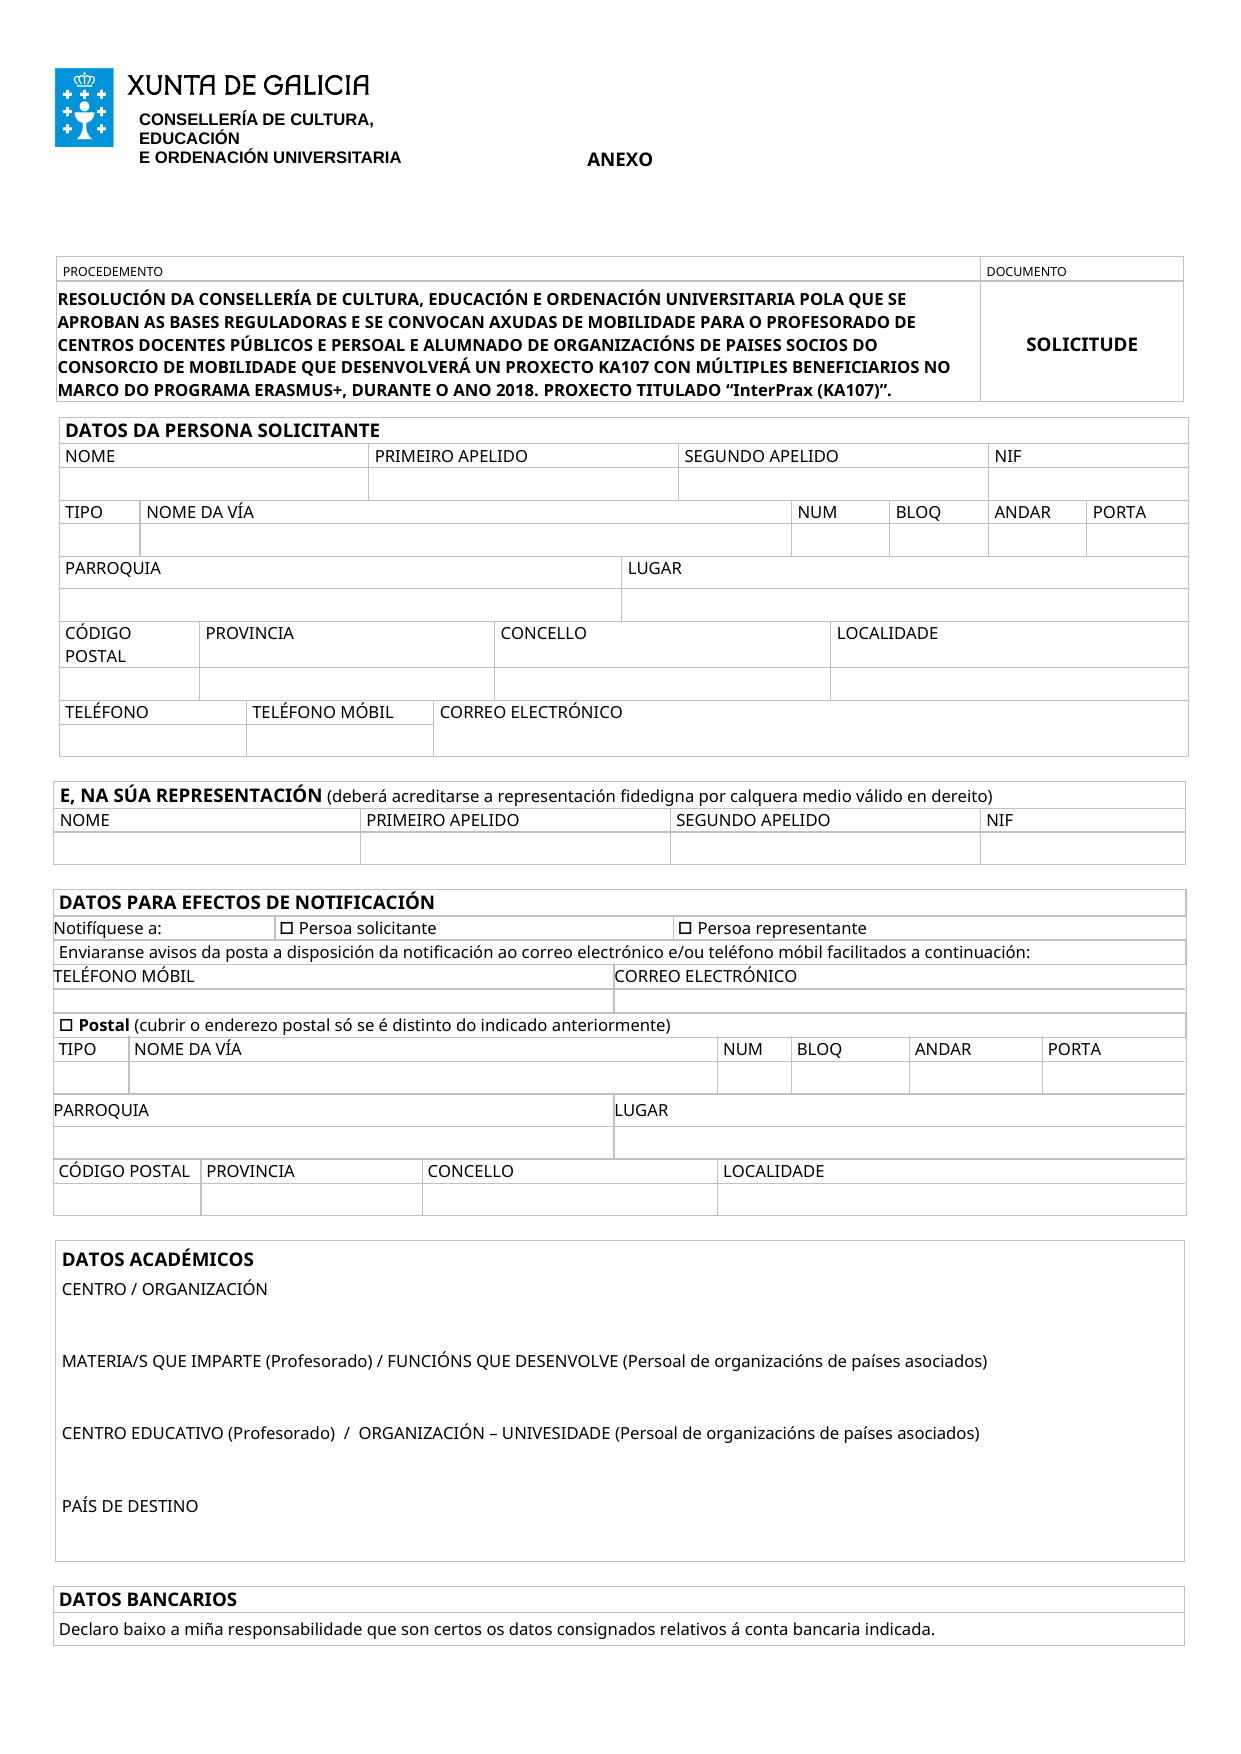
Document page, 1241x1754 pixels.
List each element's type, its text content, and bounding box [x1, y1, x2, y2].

table_cell [54, 990, 613, 1012]
table_cell TELÉFONO [60, 701, 246, 723]
table_cell [361, 833, 670, 864]
table_cell [615, 988, 1186, 1012]
table_cell TIPO [60, 501, 139, 523]
table_cell CORREO ELECTRÓNICO [615, 965, 1186, 988]
table_cell [56, 1524, 1184, 1561]
table_cell [56, 1452, 1184, 1488]
picture [63, 108, 71, 116]
picture [63, 125, 71, 133]
table_cell [792, 524, 889, 556]
table_cell CENTRO / ORGANIZACIÓN [56, 1272, 1184, 1306]
table_cell BLOQ [792, 1038, 909, 1061]
table_cell NIF [989, 444, 1188, 467]
table_cell CENTRO EDUCATIVO (Profesorado) / ORGANIZACIÓN – UNIVESIDADE (Persoal de organizacións de países asociados) [56, 1415, 1184, 1452]
table_cell NUM [792, 501, 889, 523]
table_header DATOS DA PERSONA SOLICITANTE [60, 418, 1188, 443]
table_cell [434, 724, 1188, 756]
table_cell PROVINCIA [202, 1160, 422, 1182]
table_cell NOME DA VÍA [130, 1038, 717, 1061]
picture [98, 125, 105, 133]
picture [98, 90, 105, 98]
table_header DATOS BANCARIOS [54, 1587, 1184, 1612]
table_cell  Persoa representante [674, 917, 1186, 939]
table_cell NOME [60, 444, 368, 467]
table_cell Notifíquese a: [54, 917, 274, 939]
table_cell CÓDIGO POSTAL [60, 622, 199, 667]
table_cell PRIMEIRO APELIDO [369, 444, 678, 467]
table_cell CORREO ELECTRÓNICO [434, 701, 1188, 723]
table_cell [54, 1184, 200, 1215]
table_cell NIF [981, 809, 1185, 831]
table_header E, NA SÚA REPRESENTACIÓN (deberá acreditarse a representación fidedigna por calquera medio válido en dereito) [54, 782, 1185, 808]
table_cell [369, 468, 678, 499]
table_cell NUM [718, 1038, 791, 1061]
table_cell SEGUNDO APELIDO [671, 809, 980, 831]
table_cell LOCALIDADE [831, 622, 1188, 667]
table_cell [718, 1062, 791, 1093]
table_cell PORTA [1087, 501, 1188, 523]
table_cell  Persoa solicitante [276, 917, 673, 939]
table_cell [989, 468, 1188, 499]
table_cell [671, 833, 980, 864]
table_cell CONCELLO [423, 1160, 717, 1182]
table_header DOCUMENTO [981, 257, 1183, 280]
table_cell SOLICITUDE [981, 282, 1183, 401]
table_cell LUGAR [615, 1093, 1186, 1126]
table_cell TIPO [54, 1038, 128, 1061]
table_cell [247, 725, 433, 756]
table_cell LOCALIDADE [718, 1158, 1186, 1182]
table_cell PROVINCIA [200, 622, 494, 667]
table_cell [54, 1127, 613, 1158]
table_cell PARROQUIA [54, 1095, 613, 1126]
picture [75, 102, 94, 139]
table_cell [200, 668, 494, 700]
table_header PROCEDEMENTO [57, 257, 980, 280]
table_cell [679, 468, 988, 499]
table_cell TELÉFONO MÓBIL [54, 965, 613, 988]
table_cell [622, 589, 1188, 621]
table_cell [615, 1126, 1186, 1158]
text ANEXO [533, 146, 707, 172]
table_cell SEGUNDO APELIDO [679, 444, 988, 467]
table_cell [54, 833, 360, 864]
table_cell [60, 725, 246, 756]
table_cell PARROQUIA [60, 557, 621, 588]
table_cell [56, 1306, 1184, 1342]
table_cell [1087, 524, 1188, 556]
table_cell TELÉFONO MÓBIL [247, 701, 433, 723]
picture [114, 68, 414, 148]
table_cell NOME DA VÍA [141, 501, 791, 523]
table_cell Enviaranse avisos da posta a disposición da notificación ao correo electrónico e/ou teléfono móbil facilitados a continuación: [54, 941, 1185, 963]
table_cell [792, 1062, 909, 1093]
table_header DATOS PARA EFECTOS DE NOTIFICACIÓN [54, 890, 1185, 915]
table_cell CÓDIGO POSTAL [54, 1160, 200, 1182]
table_cell ANDAR [989, 501, 1086, 523]
table_cell RESOLUCIÓN DA CONSELLERÍA DE CULTURA, EDUCACIÓN E ORDENACIÓN UNIVERSITARIA POLA QUE SE APROBAN AS BASES REGULADORAS E SE CONVOCAN AXUDAS DE MOBILIDADE PARA O PROFESORADO DE CENTROS DOCENTES PÚBLICOS E PERSOAL E ALUMNADO DE ORGANIZACIÓNS DE PAISES SOCIOS DO CONSORCIO DE MOBILIDADE QUE DESENVOLVERÁ UN PROXECTO KA107 CON MÚLTIPLES BENEFICIARIOS NO MARCO DO PROGRAMA ERASMUS+, DURANTE O ANO 2018. PROXECTO TITULADO “InterPrax (KA107)”. [57, 282, 980, 401]
table_cell [890, 524, 988, 556]
table_cell [141, 524, 791, 556]
table_cell [202, 1184, 422, 1215]
table_cell BLOQ [890, 501, 988, 523]
picture [81, 90, 88, 98]
picture [98, 108, 105, 116]
table_cell CONCELLO [495, 622, 830, 667]
table_header DATOS ACADÉMICOS [56, 1241, 1184, 1272]
table_cell [423, 1184, 717, 1215]
table_cell MATERIA/S QUE IMPARTE (Profesorado) / FUNCIÓNS QUE DESENVOLVE (Persoal de organizacións de países asociados) [56, 1343, 1184, 1379]
table_cell [831, 668, 1188, 700]
picture [63, 90, 71, 98]
table_cell ANDAR [910, 1038, 1042, 1061]
table_cell NOME [54, 809, 360, 831]
table_cell [130, 1062, 717, 1093]
table_cell [56, 1379, 1184, 1415]
table_cell [60, 468, 368, 499]
table_cell [910, 1062, 1042, 1093]
table_cell PORTA [1043, 1038, 1186, 1061]
table_cell PRIMEIRO APELIDO [361, 809, 670, 831]
table_cell LUGAR [622, 557, 1188, 588]
table_cell [60, 589, 621, 621]
table_cell [495, 668, 830, 700]
table_cell [718, 1183, 1186, 1215]
table_cell [60, 668, 199, 700]
table_cell [54, 1062, 128, 1093]
table_cell  Postal (cubrir o enderezo postal só se é distinto do indicado anteriormente) [54, 1014, 1185, 1036]
table_cell [60, 524, 139, 556]
table_cell PAÍS DE DESTINO [56, 1488, 1184, 1524]
table_cell Declaro baixo a miña responsabilidade que son certos os datos consignados relativos á conta bancaria indicada. [54, 1613, 1184, 1645]
table_cell [989, 524, 1086, 556]
table_cell [1043, 1061, 1186, 1093]
table_cell [981, 833, 1185, 864]
